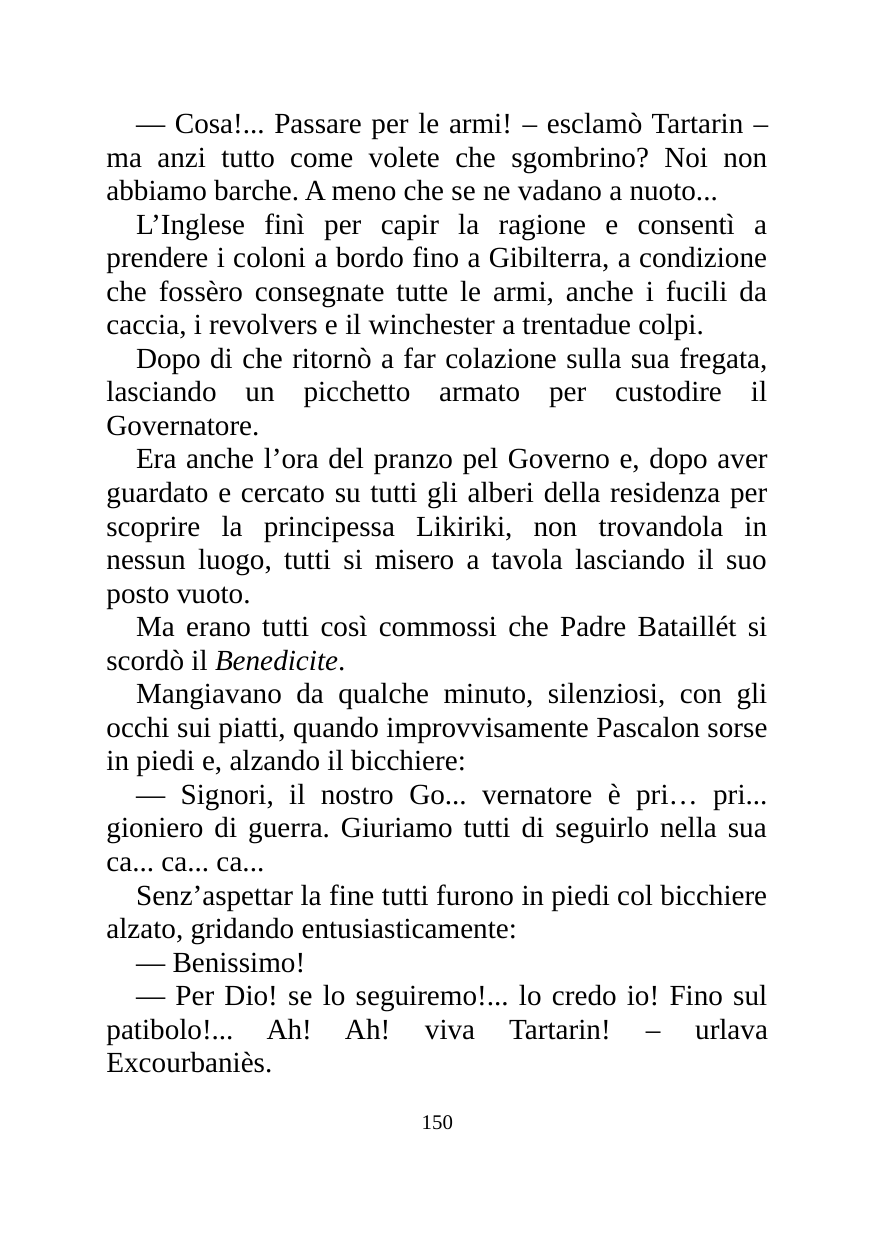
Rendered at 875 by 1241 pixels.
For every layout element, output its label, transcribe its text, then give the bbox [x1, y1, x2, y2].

text — Benissimo! [106, 945, 768, 978]
text Ma erano tutti così commossi che Padre Bataillét si scordò il Benedicite. [106, 609, 768, 676]
text Mangiavano da qualche minuto, silenziosi, con gli occhi sui piatti, quando improvvisamente Pascalon sorse in piedi e, alzando il bicchiere: [106, 676, 768, 777]
text — Per Dio! se lo seguiremo!... lo credo io! Fino sul patibolo!... Ah! Ah! viva Tartarin! – urlava Excourbaniès. [106, 978, 768, 1079]
text Dopo di che ritornò a far colazione sulla sua fregata, lasciando un picchetto armato per custodire il Governatore. [106, 341, 768, 442]
text — Cosa!... Passare per le armi! – esclamò Tartarin – ma anzi tutto come volete che sgombrino? Noi non abbiamo barche. A meno che se ne vadano a nuoto... [106, 106, 768, 207]
text Senz’aspettar la fine tutti furono in piedi col bicchiere alzato, gridando entusiasticamente: [106, 878, 768, 945]
text — Signori, il nostro Go... vernatore è pri… pri... gioniero di guerra. Giuriamo tutti di seguirlo nella sua ca... ca... ca... [106, 777, 768, 878]
text L’Inglese finì per capir la ragione e consentì a prendere i coloni a bordo fino a Gibilterra, a condizione che fossèro consegnate tutte le armi, anche i fucili da caccia, i revolvers e il winchester a trentadue colpi. [106, 207, 768, 341]
text Era anche l’ora del pranzo pel Governo e, dopo aver guardato e cercato su tutti gli alberi della residenza per scoprire la principessa Likiriki, non trovandola in nessun luogo, tutti si misero a tavola lasciando il suo posto vuoto. [106, 442, 768, 609]
